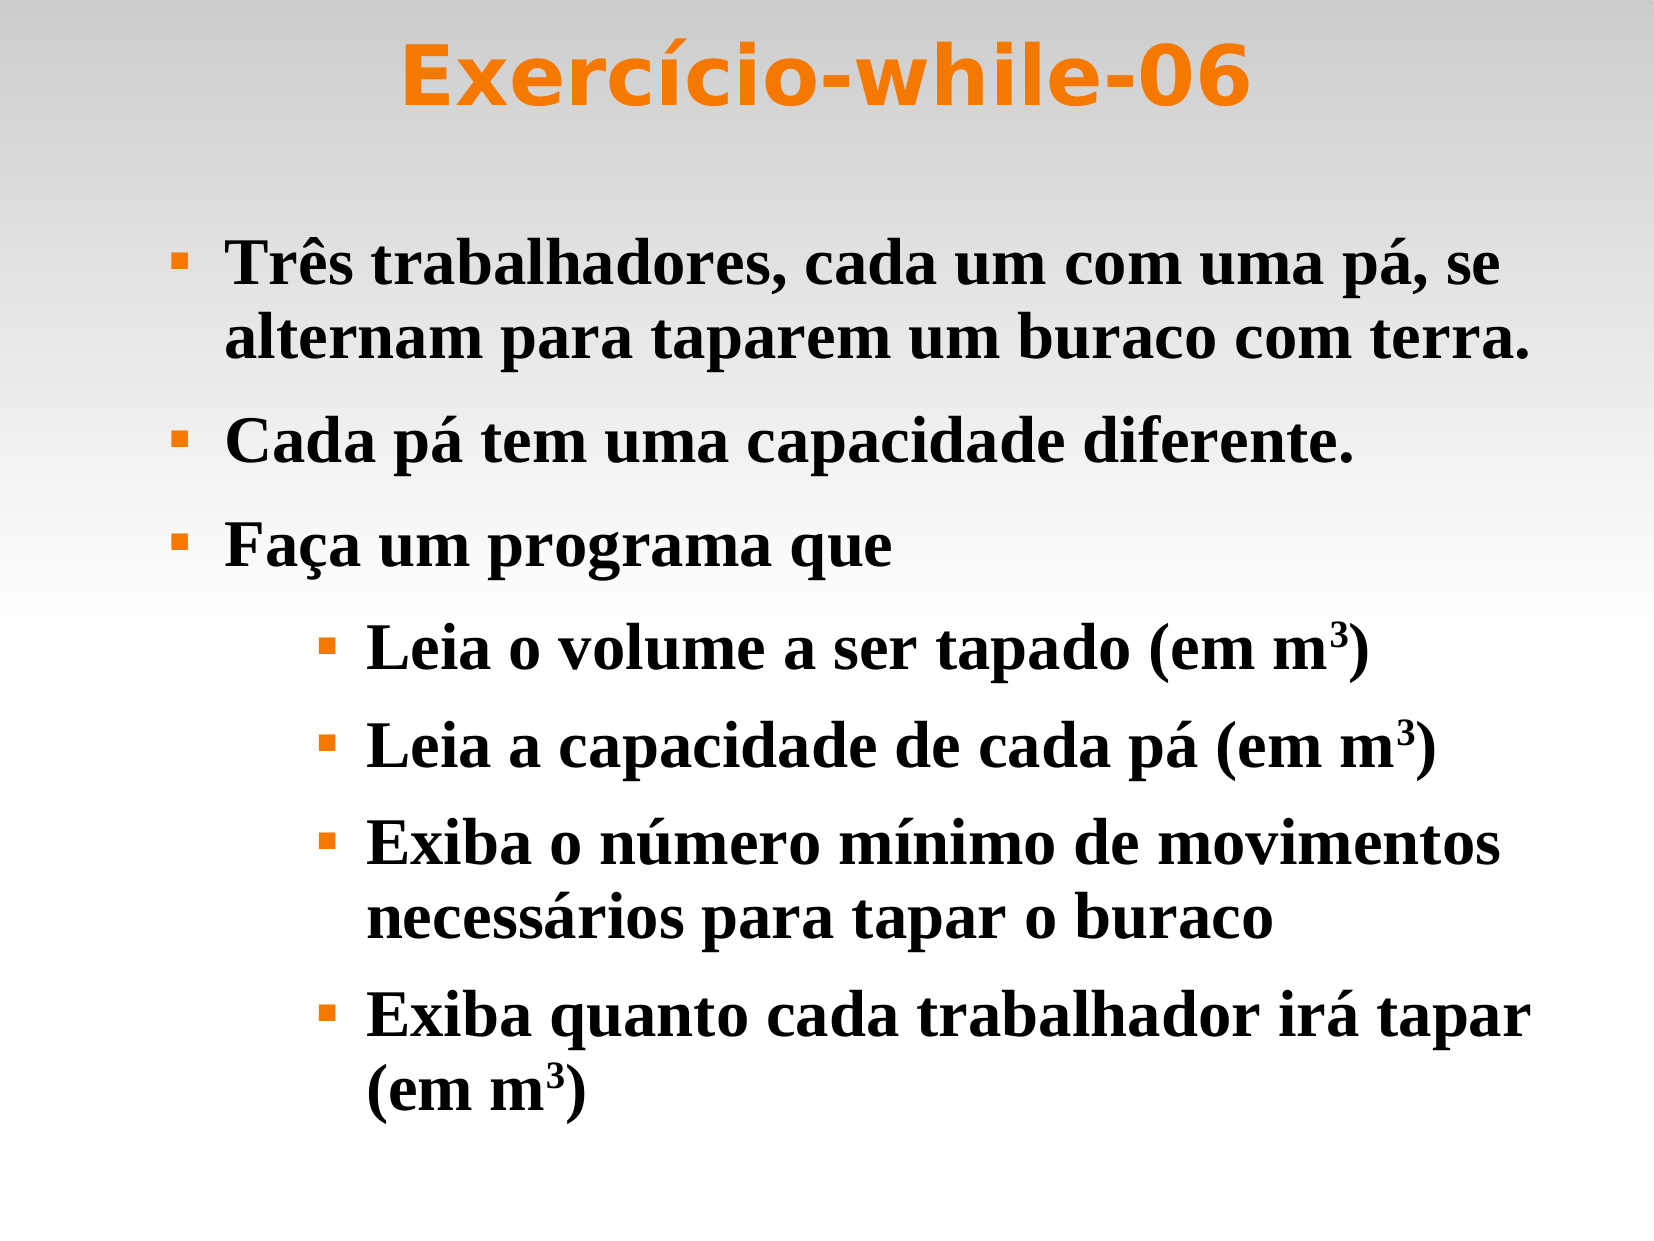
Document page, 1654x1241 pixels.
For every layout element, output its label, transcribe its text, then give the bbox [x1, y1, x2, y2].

list Três trabalhadores, cada um com uma pá, se alternam para taparem um buraco com terra. Cada pá tem uma capacidade diferente. Faça um programa que Leia o volume a ser tapado (em m3) Leia a capacidade de cada pá (em m3) Exiba o número mínimo de movimentos necessários para tapar o buraco Exiba quanto cada trabalhador irá tapar (em m3) [82, 225, 1571, 1241]
title Exercício-while-06 [82, 0, 1571, 180]
